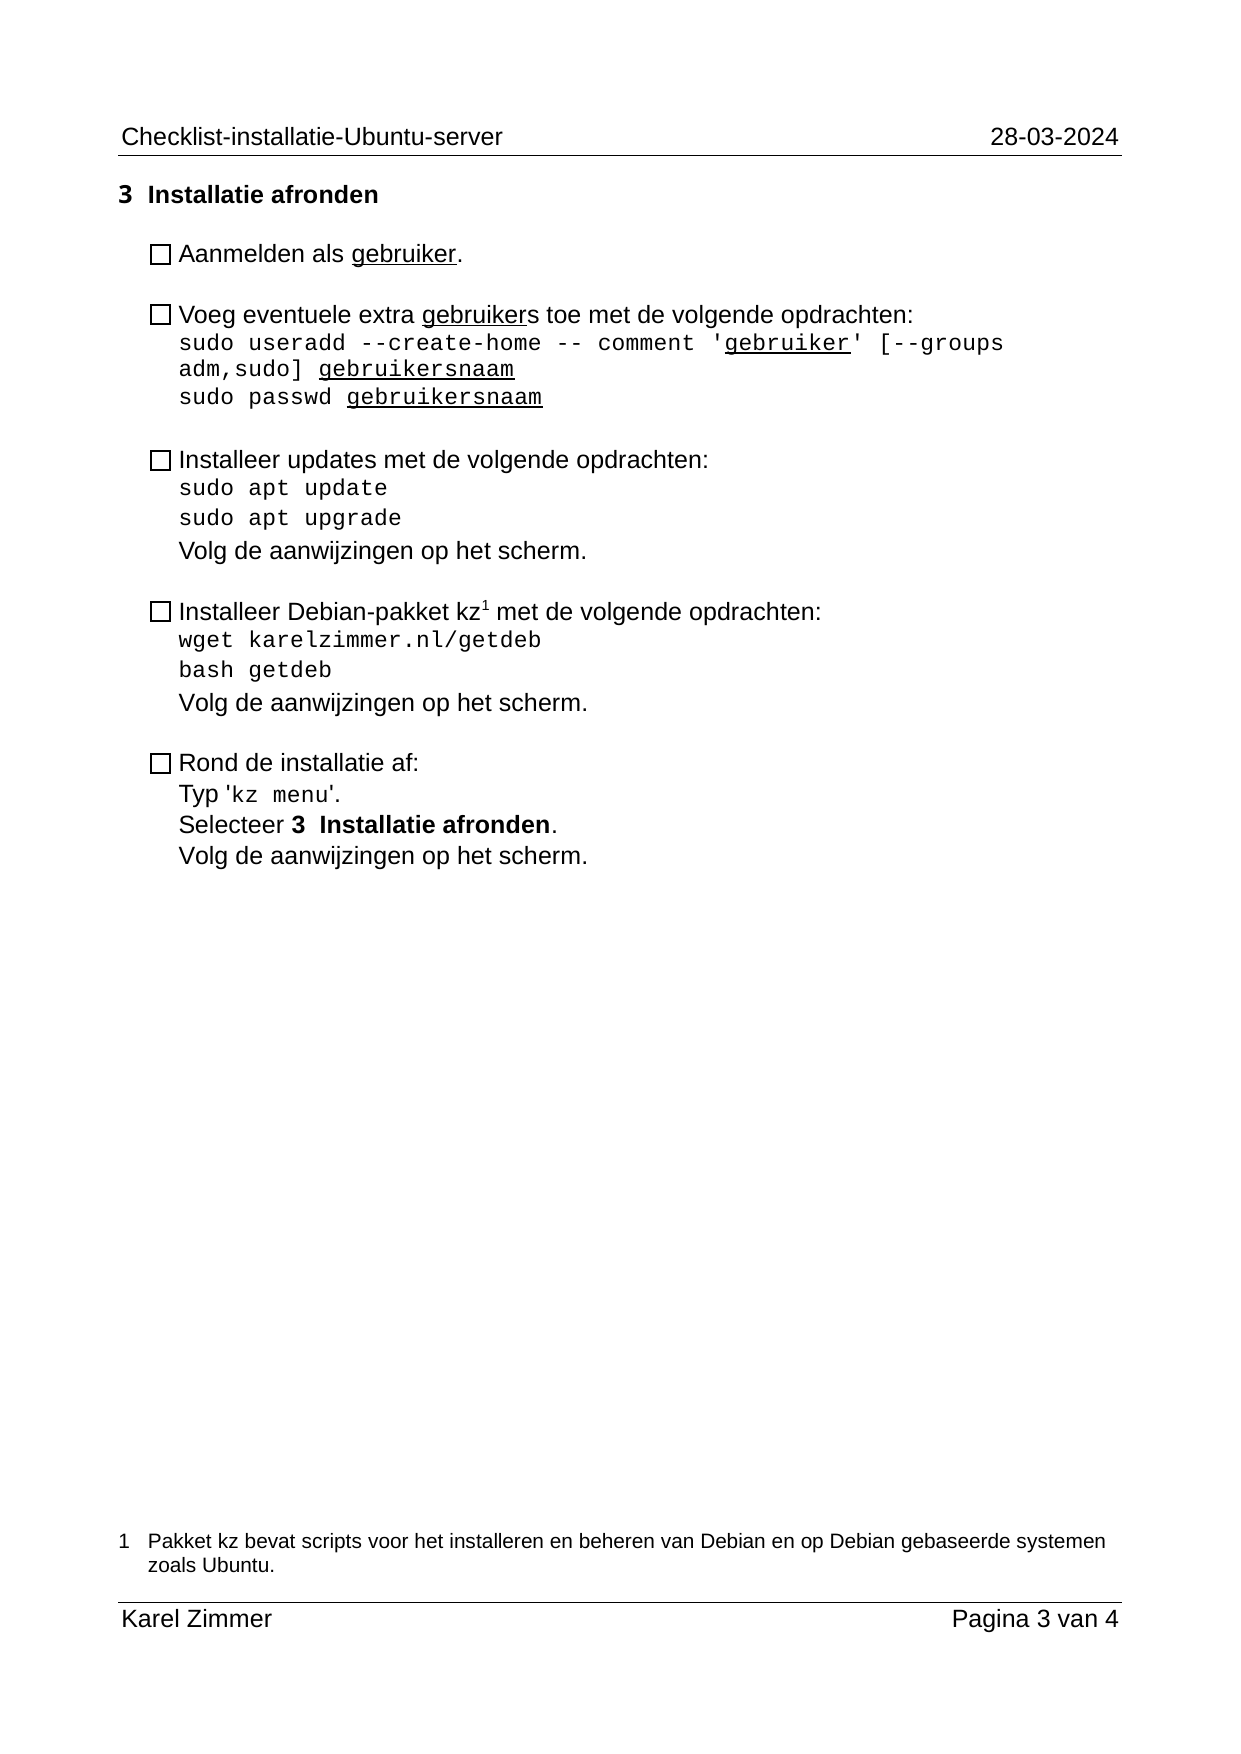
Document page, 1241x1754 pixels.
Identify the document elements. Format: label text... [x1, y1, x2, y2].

table_cell [118, 718, 142, 748]
table_cell Rond de installatie af: [177, 748, 1122, 778]
table_cell sudo passwd gebruikersnaam [177, 384, 1122, 415]
table_cell Typ 'kz menu'. [177, 779, 1122, 810]
table_cell [118, 536, 142, 566]
table_cell [142, 810, 177, 841]
table_cell [142, 627, 177, 657]
table_cell [142, 718, 177, 748]
table_cell [142, 384, 177, 415]
table_cell [177, 415, 1122, 445]
table_cell Installeer Debian-pakket kz met de volgende opdrachten: [177, 597, 1122, 627]
table_cell [118, 627, 142, 657]
table_cell [142, 566, 177, 597]
table_header Aanmelden als gebruiker. [177, 239, 1122, 269]
table_cell [142, 300, 177, 330]
table_cell [118, 384, 142, 415]
table_cell [177, 566, 1122, 597]
table_cell [118, 566, 142, 597]
table_cell [142, 748, 177, 778]
table_cell wget karelzimmer.nl/getdeb [177, 627, 1122, 657]
table_cell [142, 269, 177, 300]
table_cell sudo apt update [177, 475, 1122, 506]
table_cell [177, 718, 1122, 748]
table_cell [118, 748, 142, 778]
table_cell [118, 688, 142, 718]
table_cell [118, 300, 142, 330]
table_cell [118, 475, 142, 506]
table_cell [142, 445, 177, 475]
table_cell bash getdeb [177, 657, 1122, 687]
table_cell [118, 330, 142, 384]
table_cell [118, 779, 142, 810]
table_cell [118, 810, 142, 841]
table_cell [142, 841, 177, 871]
table_header [118, 239, 142, 269]
table_cell [142, 475, 177, 506]
table_cell [118, 415, 142, 445]
table_cell Volg de aanwijzingen op het scherm. [177, 688, 1122, 718]
table_cell [118, 445, 142, 475]
table_cell Voeg eventuele extra gebruikers toe met de volgende opdrachten: [177, 300, 1122, 330]
table_cell [118, 597, 142, 627]
table_cell Installeer updates met de volgende opdrachten: [177, 445, 1122, 475]
table_header [142, 239, 177, 269]
table_cell Selecteer 3 Installatie afronden. [177, 810, 1122, 841]
table_cell [118, 269, 142, 300]
table_cell [142, 779, 177, 810]
list Installatie afronden [118, 177, 1122, 211]
table_cell Volg de aanwijzingen op het scherm. [177, 536, 1122, 566]
table_cell [142, 415, 177, 445]
table_cell sudo useradd --create-home -- comment 'gebruiker' [--groups adm,sudo] gebruikersnaam [177, 330, 1122, 384]
table_cell [118, 657, 142, 687]
table_cell [142, 688, 177, 718]
table_cell [142, 330, 177, 384]
table_cell sudo apt upgrade [177, 506, 1122, 536]
table_cell [142, 536, 177, 566]
table_cell [142, 597, 177, 627]
table_cell [118, 841, 142, 871]
table_cell [142, 506, 177, 536]
table_cell Volg de aanwijzingen op het scherm. [177, 841, 1122, 871]
table_cell [118, 506, 142, 536]
table_cell [177, 269, 1122, 300]
table_cell [142, 657, 177, 687]
